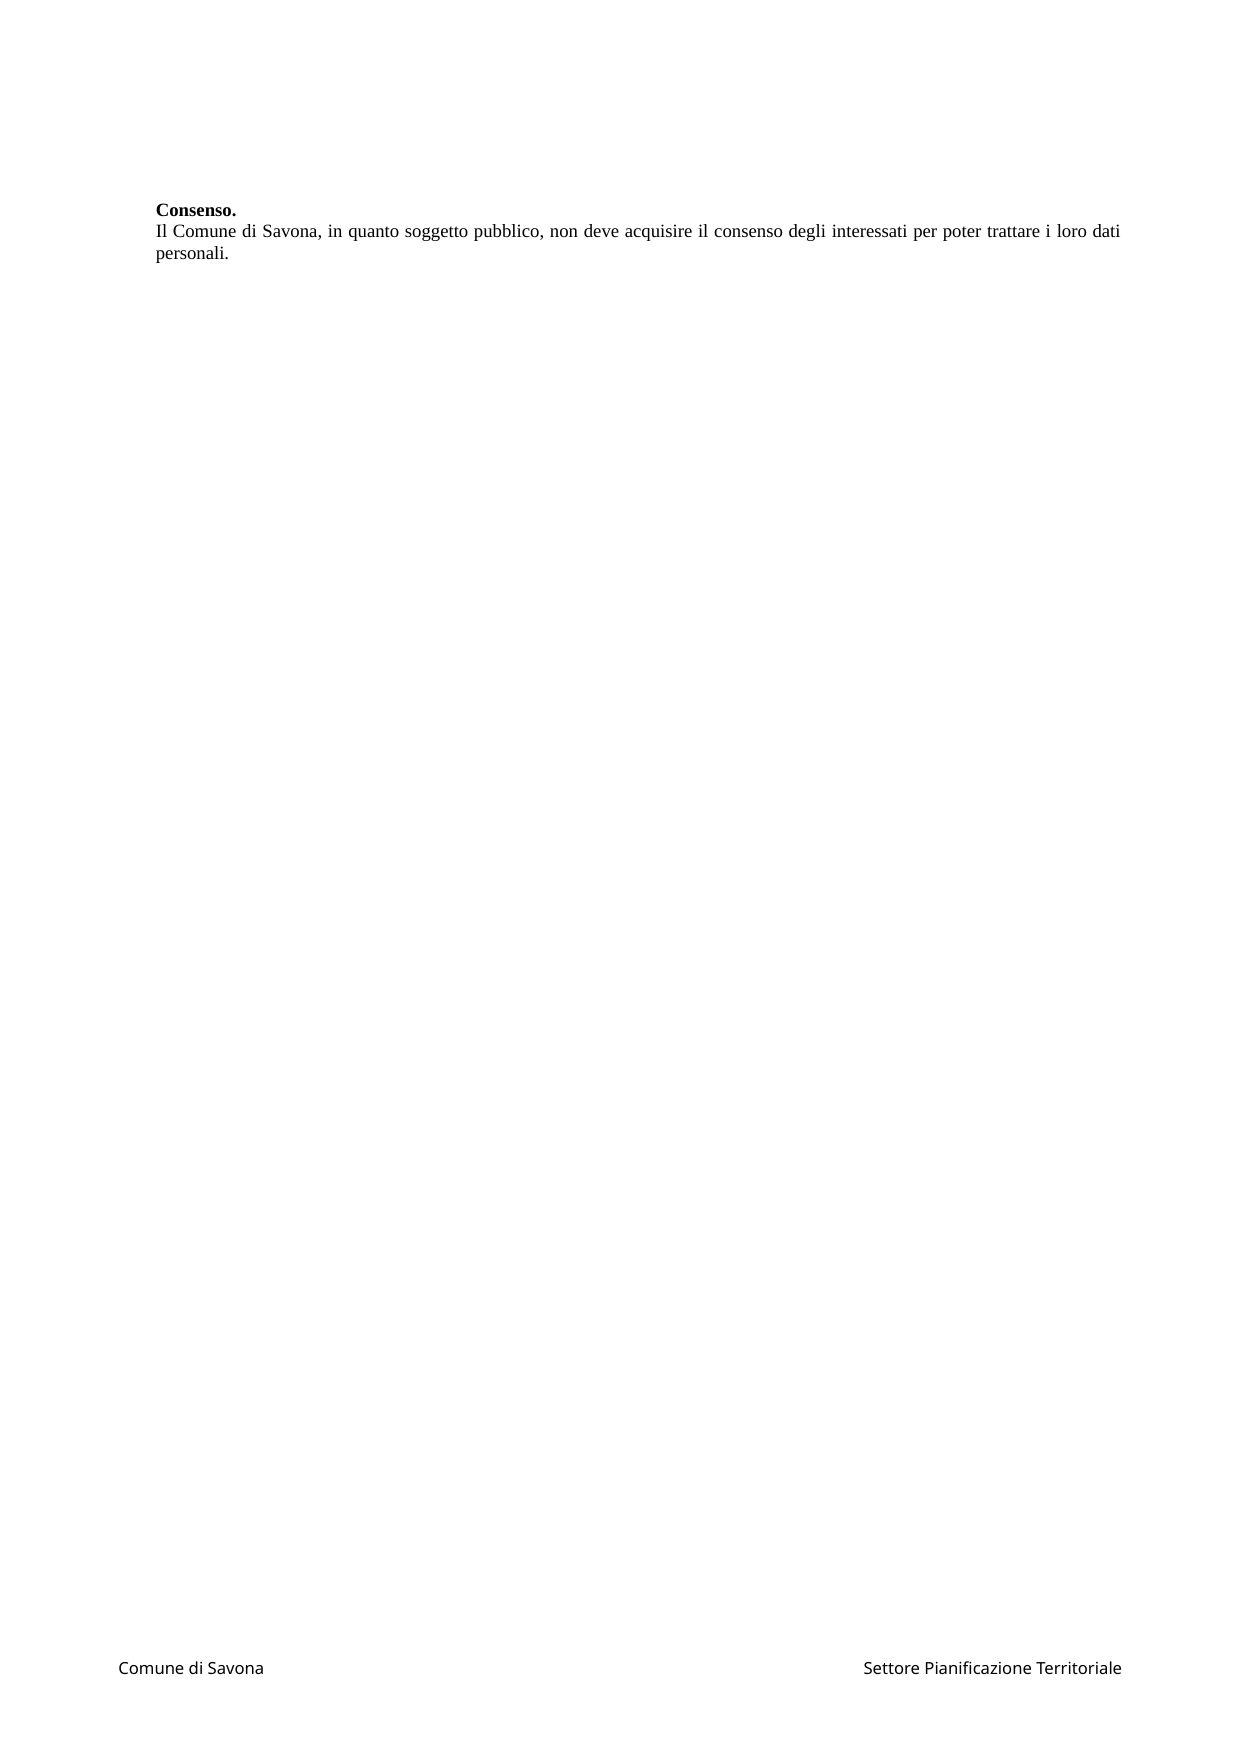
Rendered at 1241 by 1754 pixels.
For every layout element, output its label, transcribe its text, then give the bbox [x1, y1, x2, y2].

text Il Comune di Savona, in quanto soggetto pubblico, non deve acquisire il consenso degli interessati per poter trattare i loro dati personali. [156, 220, 1122, 263]
text Consenso. [156, 199, 1122, 220]
